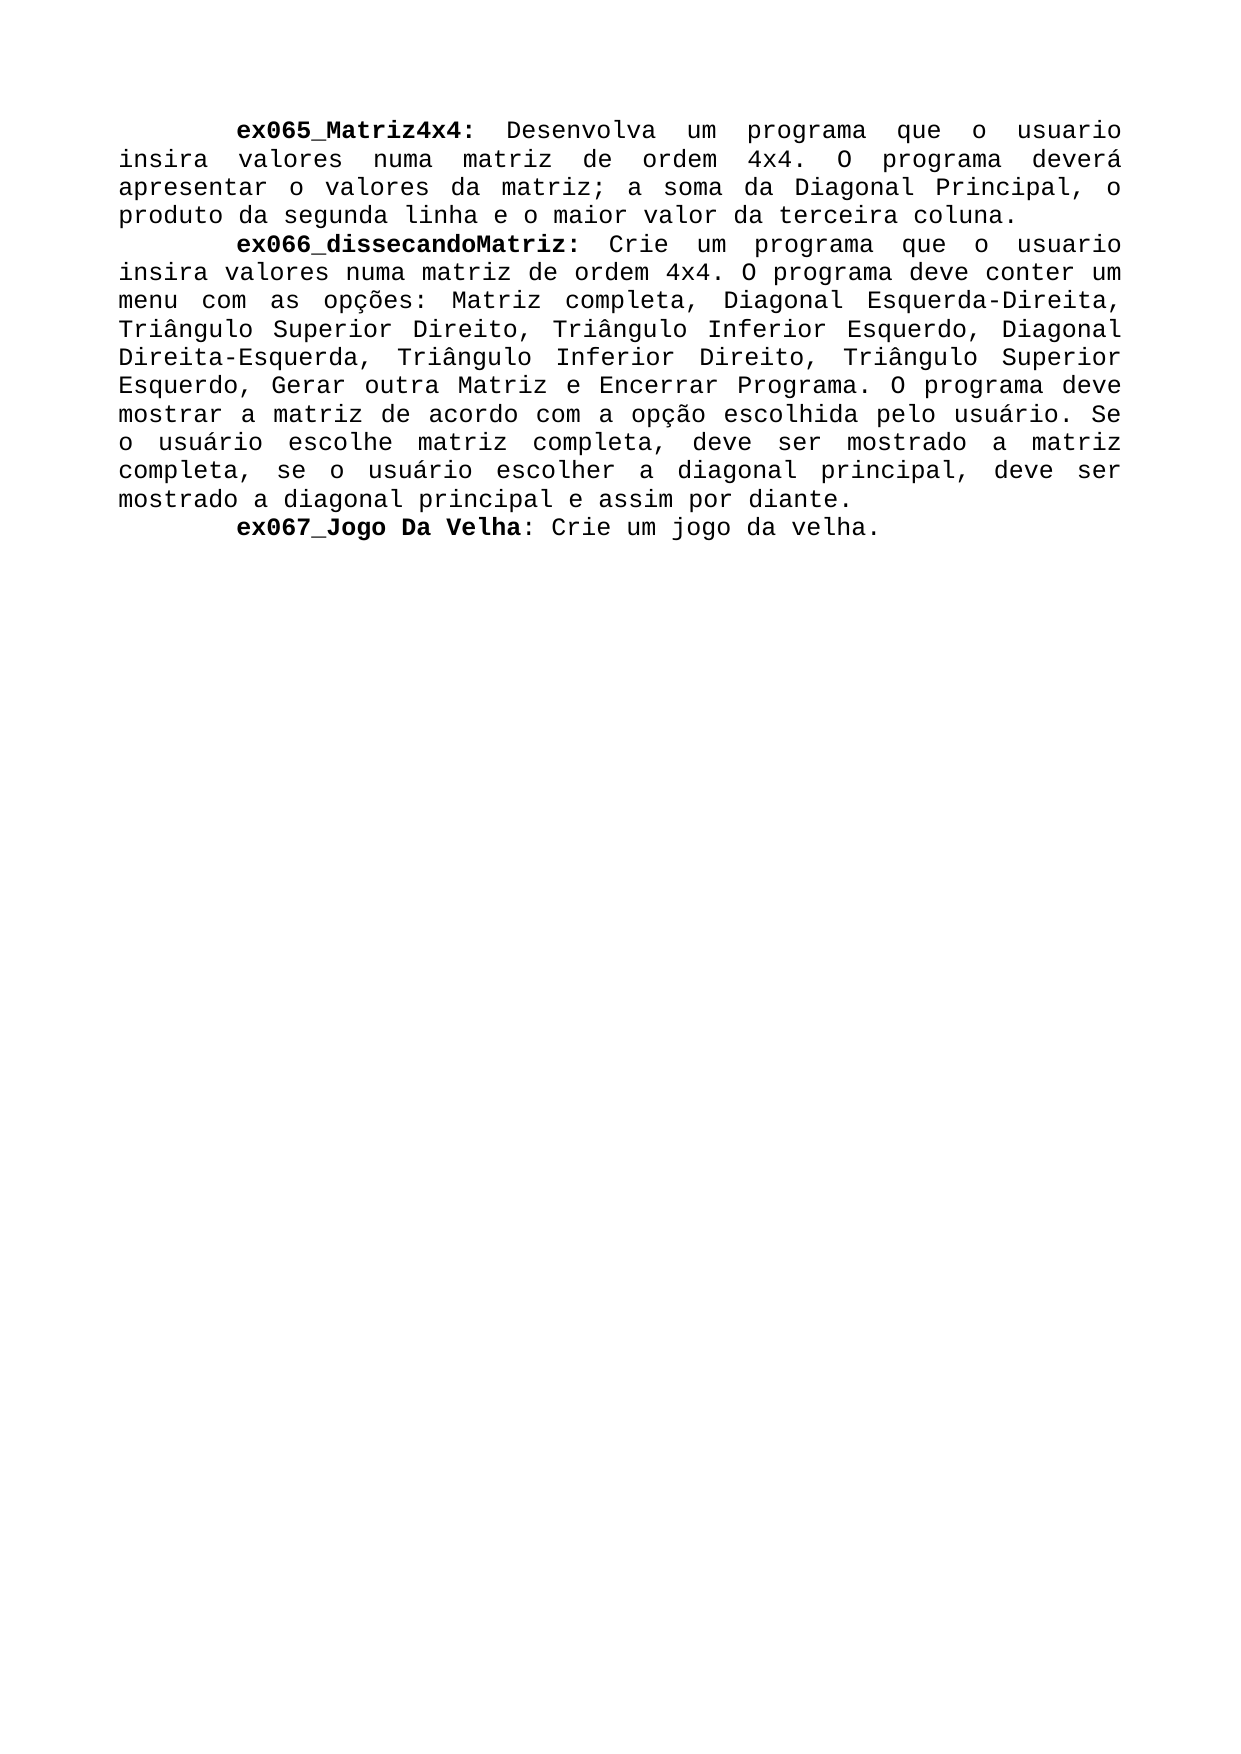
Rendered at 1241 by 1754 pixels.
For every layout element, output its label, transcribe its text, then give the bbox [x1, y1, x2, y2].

text ex065_Matriz4x4: Desenvolva um programa que o usuario insira valores numa matriz de ordem 4x4. O programa deverá apresentar o valores da matriz; a soma da Diagonal Principal, o produto da segunda linha e o maior valor da terceira coluna. [118, 118, 1122, 231]
text ex067_Jogo Da Velha: Crie um jogo da velha. [118, 515, 1122, 543]
text ex066_dissecandoMatriz: Crie um programa que o usuario insira valores numa matriz de ordem 4x4. O programa deve conter um menu com as opções: Matriz completa, Diagonal Esquerda-Direita, Triângulo Superior Direito, Triângulo Inferior Esquerdo, Diagonal Direita-Esquerda, Triângulo Inferior Direito, Triângulo Superior Esquerdo, Gerar outra Matriz e Encerrar Programa. O programa deve mostrar a matriz de acordo com a opção escolhida pelo usuário. Se o usuário escolhe matriz completa, deve ser mostrado a matriz completa, se o usuário escolher a diagonal principal, deve ser mostrado a diagonal principal e assim por diante. [118, 231, 1122, 515]
